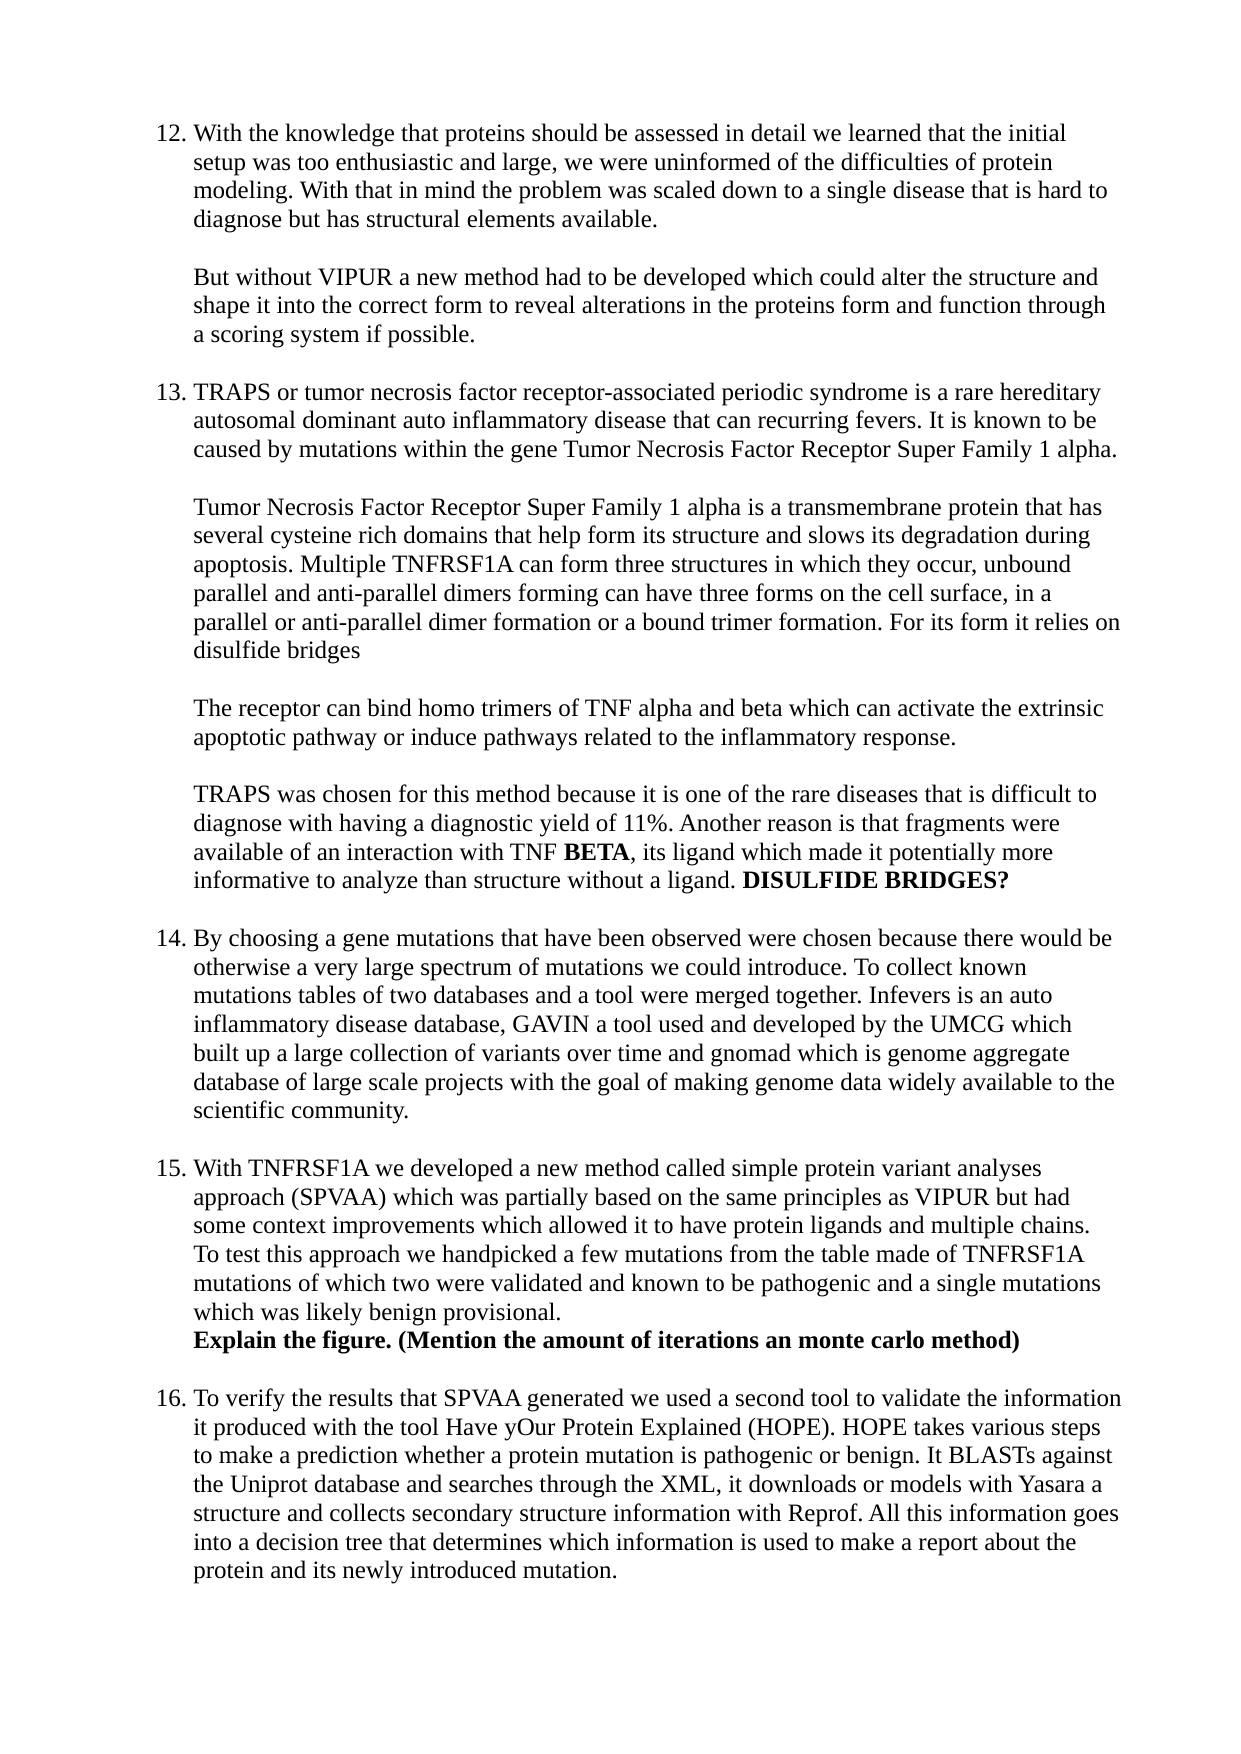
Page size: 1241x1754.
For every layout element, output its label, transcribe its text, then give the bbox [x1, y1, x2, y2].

list Tumor Necrosis Factor Receptor Super Family 1 alpha is a transmembrane protein that has several cysteine rich domains that help form its structure and slows its degradation during apoptosis. Multiple TNFRSF1A can form three structures in which they occur, unbound parallel and anti-parallel dimers forming can have three forms on the cell surface, in a parallel or anti-parallel dimer formation or a bound trimer formation. For its form it relies on disulfide bridges [156, 492, 1122, 664]
list But without VIPUR a new method had to be developed which could alter the structure and shape it into the correct form to reveal alterations in the proteins form and function through a scoring system if possible. [156, 262, 1122, 348]
list Explain the figure. (Mention the amount of iterations an monte carlo method) [156, 1326, 1122, 1354]
list With TNFRSF1A we developed a new method called simple protein variant analyses approach (SPVAA) which was partially based on the same principles as VIPUR but had some context improvements which allowed it to have protein ligands and multiple chains. To test this approach we handpicked a few mutations from the table made of TNFRSF1A mutations of which two were validated and known to be pathogenic and a single mutations which was likely benign provisional. [156, 1153, 1122, 1326]
list With the knowledge that proteins should be assessed in detail we learned that the initial setup was too enthusiastic and large, we were uninformed of the difficulties of protein modeling. With that in mind the problem was scaled down to a single disease that is hard to diagnose but has structural elements available. [156, 118, 1122, 233]
list TRAPS or tumor necrosis factor receptor-associated periodic syndrome is a rare hereditary autosomal dominant auto inflammatory disease that can recurring fevers. It is known to be caused by mutations within the gene Tumor Necrosis Factor Receptor Super Family 1 alpha. [156, 377, 1122, 463]
list The receptor can bind homo trimers of TNF alpha and beta which can activate the extrinsic apoptotic pathway or induce pathways related to the inflammatory response. [156, 693, 1122, 751]
list To verify the results that SPVAA generated we used a second tool to validate the information it produced with the tool Have yOur Protein Explained (HOPE). HOPE takes various steps to make a prediction whether a protein mutation is pathogenic or benign. It BLASTs against the Uniprot database and searches through the XML, it downloads or models with Yasara a structure and collects secondary structure information with Reprof. All this information goes into a decision tree that determines which information is used to make a report about the protein and its newly introduced mutation. [156, 1383, 1122, 1584]
list TRAPS was chosen for this method because it is one of the rare diseases that is difficult to diagnose with having a diagnostic yield of 11%. Another reason is that fragments were available of an interaction with TNF BETA, its ligand which made it potentially more informative to analyze than structure without a ligand. DISULFIDE BRIDGES? [156, 779, 1122, 894]
list By choosing a gene mutations that have been observed were chosen because there would be otherwise a very large spectrum of mutations we could introduce. To collect known mutations tables of two databases and a tool were merged together. Infevers is an auto inflammatory disease database, GAVIN a tool used and developed by the UMCG which built up a large collection of variants over time and gnomad which is genome aggregate database of large scale projects with the goal of making genome data widely available to the scientific community. [156, 923, 1122, 1124]
